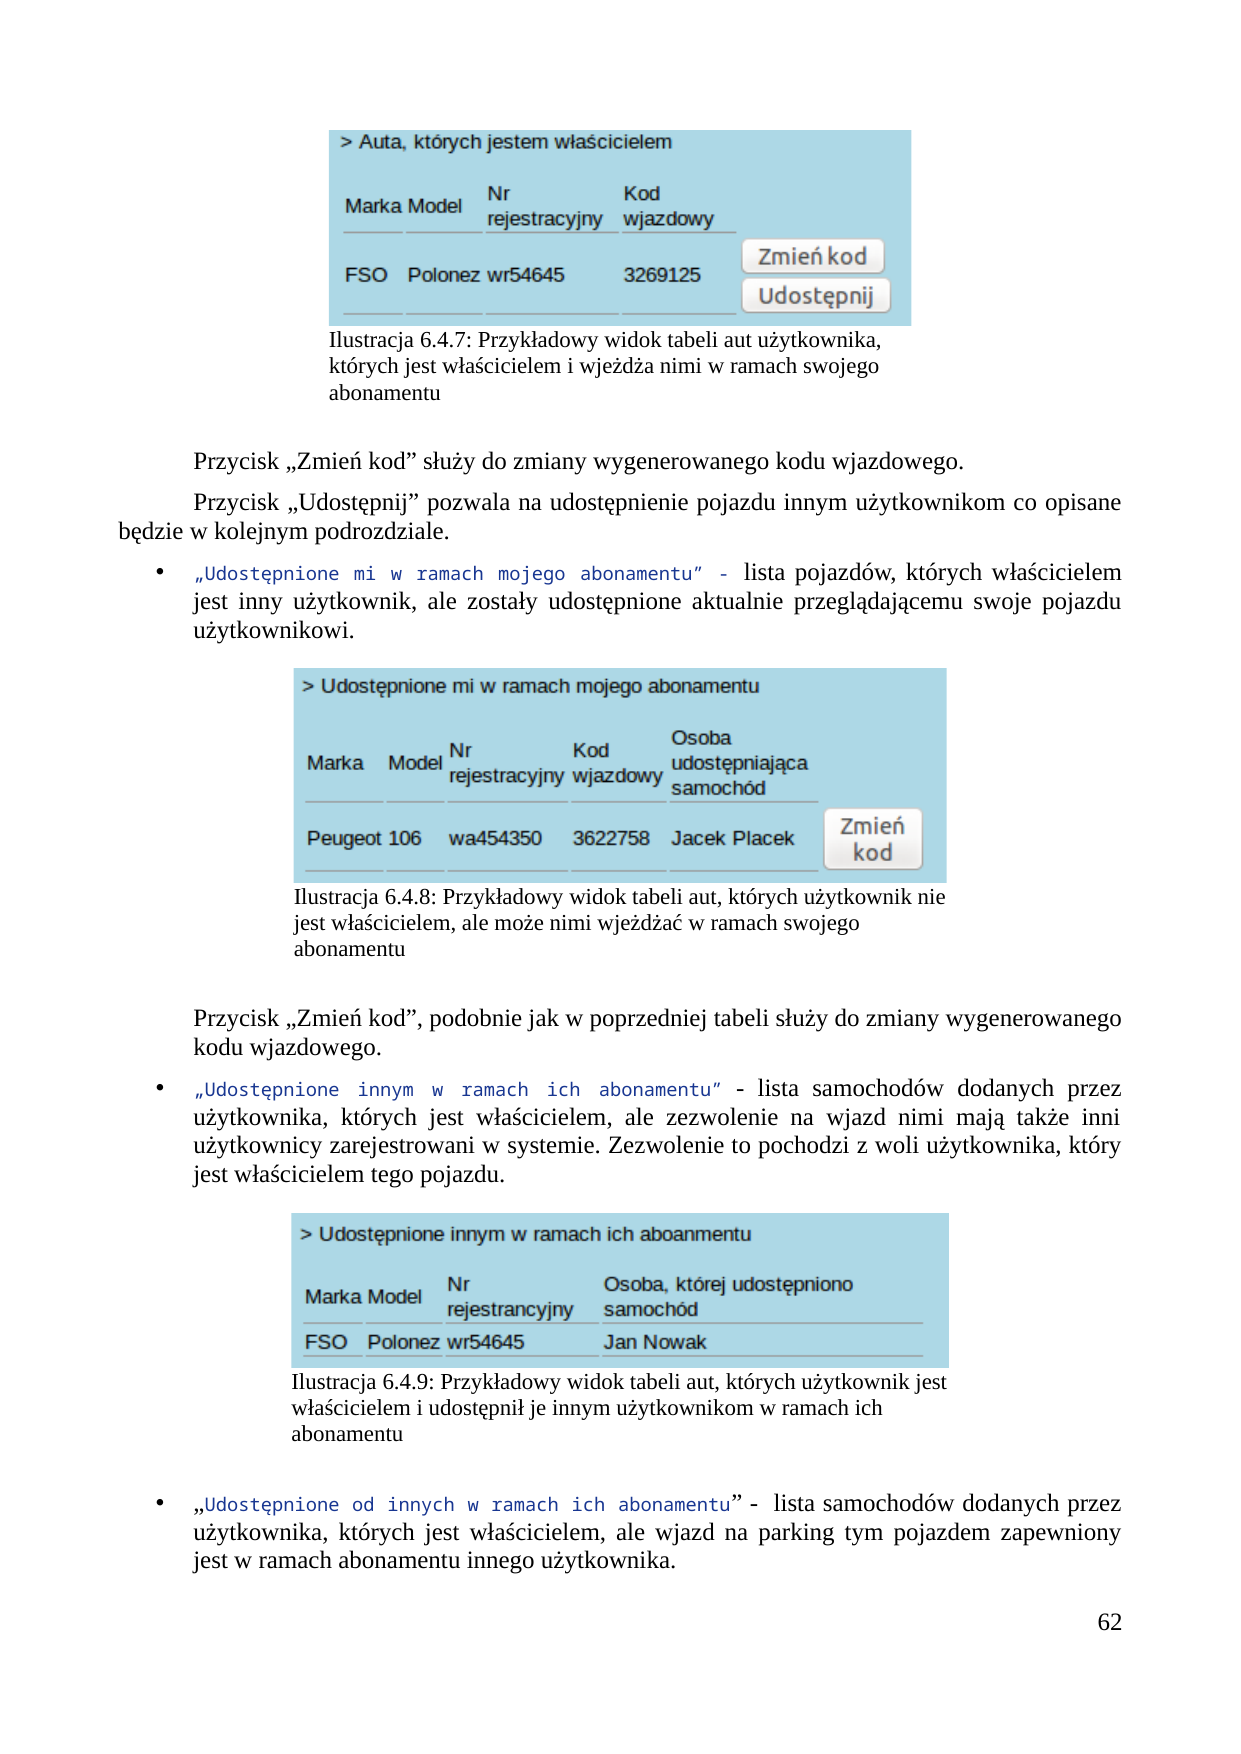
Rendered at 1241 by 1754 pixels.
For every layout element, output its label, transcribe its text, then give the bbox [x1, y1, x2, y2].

text Przycisk „Zmień kod”, podobnie jak w poprzedniej tabeli służy do zmiany wygenerowanego kodu wjazdowego. [118, 1003, 1122, 1061]
text Ilustracja 6.4.8: Przykładowy widok tabeli aut, których użytkownik nie jest właścicielem, ale może nimi wjeżdżać w ramach swojego abonamentu [293, 883, 947, 962]
list „Udostępnione od innych w ramach ich abonamentu” - lista samochodów dodanych przez użytkownika, których jest właścicielem, ale wjazd na parking tym pojazdem zapewniony jest w ramach abonamentu innego użytkownika. [156, 1488, 1122, 1574]
text Przycisk „Udostępnij” pozwala na udostępnienie pojazdu innym użytkownikom co opisane będzie w kolejnym podrozdziale. [118, 487, 1122, 545]
text Przycisk „Zmień kod” służy do zmiany wygenerowanego kodu wjazdowego. [118, 446, 1122, 475]
picture [328, 130, 912, 326]
text Ilustracja 6.4.7: Przykładowy widok tabeli aut użytkownika, których jest właścicielem i wjeżdża nimi w ramach swojego abonamentu [329, 326, 912, 405]
picture [293, 668, 947, 883]
picture [291, 1213, 949, 1368]
text Ilustracja 6.4.9: Przykładowy widok tabeli aut, których użytkownik jest właścicielem i udostępnił je innym użytkownikom w ramach ich abonamentu [291, 1368, 949, 1447]
list „Udostępnione innym w ramach ich abonamentu” - lista samochodów dodanych przez użytkownika, których jest właścicielem, ale zezwolenie na wjazd nimi mają także inni użytkownicy zarejestrowani w systemie. Zezwolenie to pochodzi z woli użytkownika, który jest właścicielem tego pojazdu. [156, 1073, 1122, 1188]
list „Udostępnione mi w ramach mojego abonamentu” - lista pojazdów, których właścicielem jest inny użytkownik, ale zostały udostępnione aktualnie przeglądającemu swoje pojazdu użytkownikowi. [156, 557, 1122, 644]
